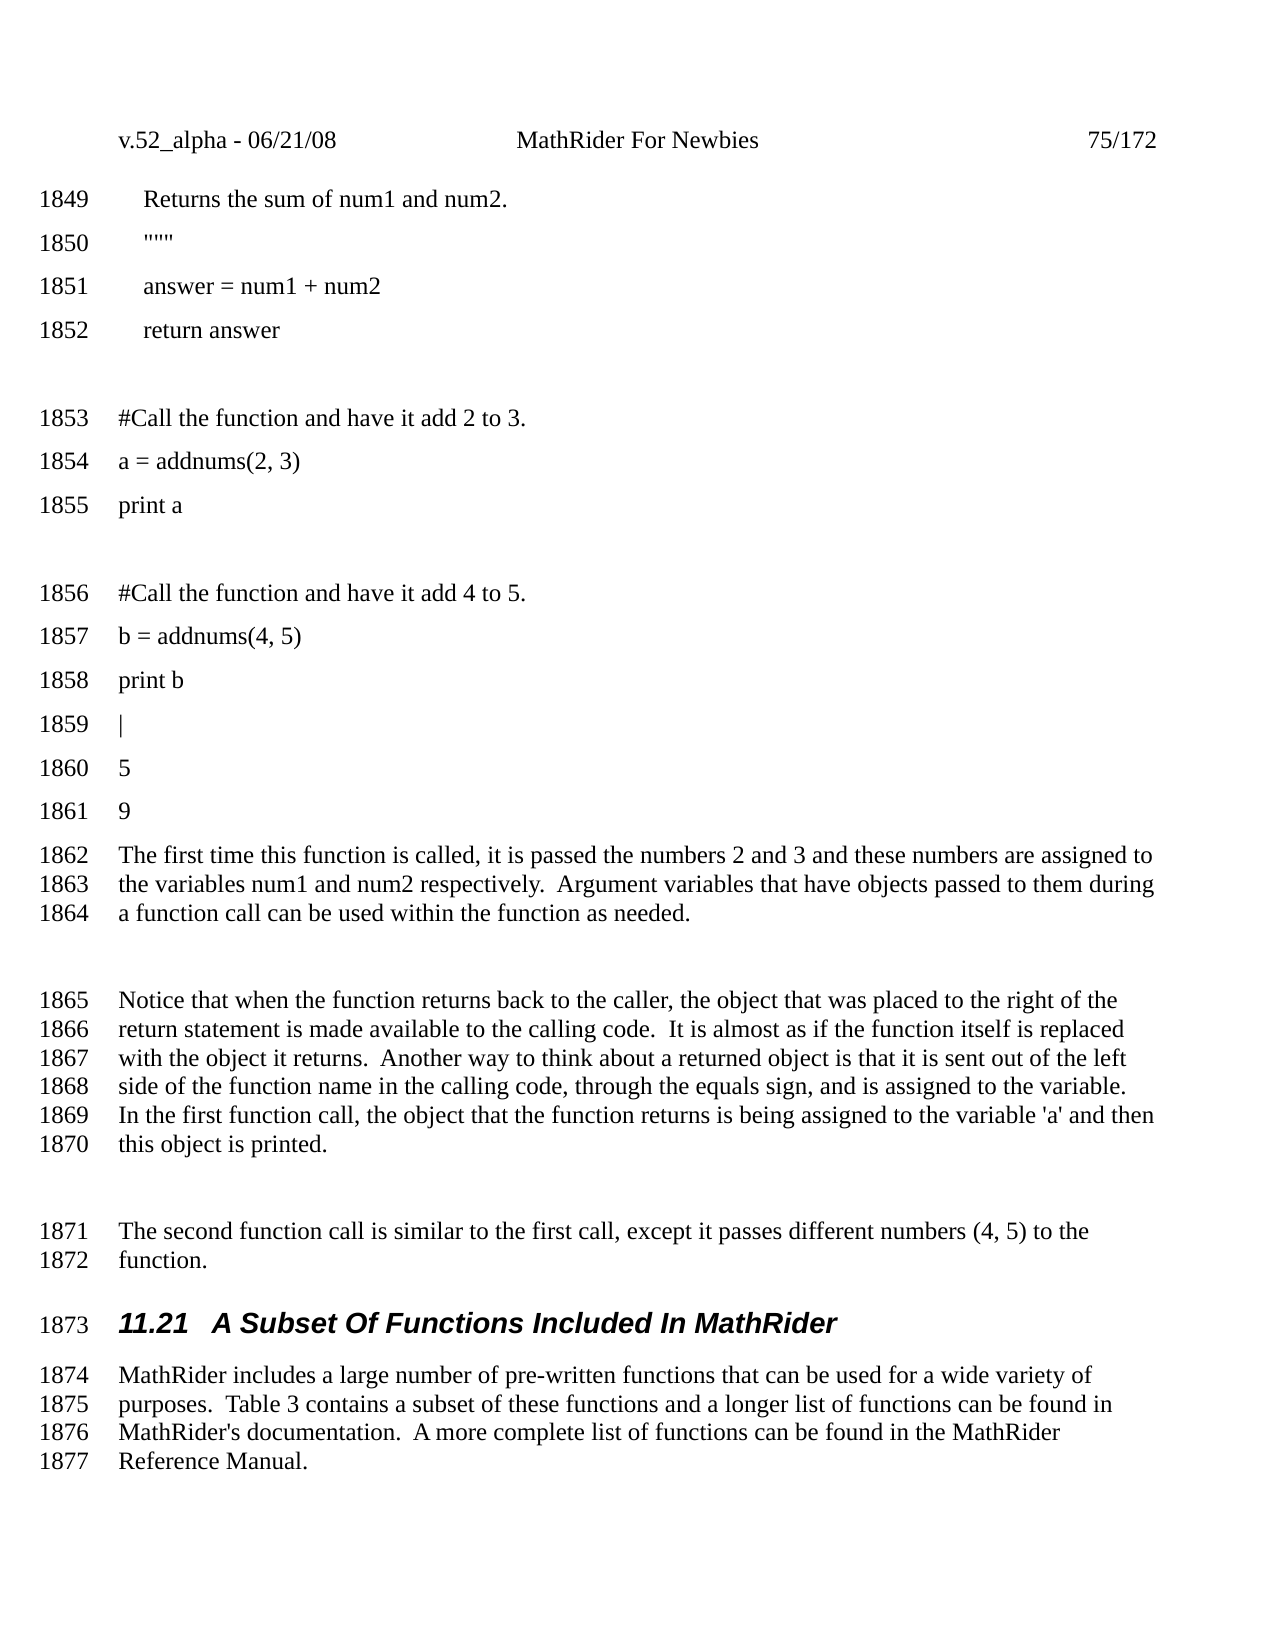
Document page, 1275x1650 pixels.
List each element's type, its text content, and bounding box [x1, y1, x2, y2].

text #Call the function and have it add 4 to 5. [118, 578, 1157, 606]
text """ [118, 228, 1157, 256]
text The second function call is similar to the first call, except it passes different numbers (4, 5) to the function. [118, 1216, 1157, 1274]
text answer = num1 + num2 [118, 271, 1157, 300]
text Notice that when the function returns back to the caller, the object that was placed to the right of the return statement is made available to the calling code. It is almost as if the function itself is replaced with the object it returns. Another way to think about a returned object is that it is sent out of the left side of the function name in the calling code, through the equals sign, and is assigned to the variable. In the first function call, the object that the function returns is being assigned to the variable 'a' and then this object is printed. [118, 985, 1157, 1158]
text print b [118, 665, 1157, 694]
text 9 [118, 796, 1157, 825]
text #Call the function and have it add 2 to 3. [118, 403, 1157, 431]
text print a [118, 490, 1157, 519]
text MathRider includes a large number of pre-written functions that can be used for a wide variety of purposes. Table 3 contains a subset of these functions and a longer list of functions can be found in MathRider's documentation. A more complete list of functions can be found in the MathRider Reference Manual. [118, 1360, 1157, 1475]
text return answer [118, 315, 1157, 344]
subtitle A Subset Of Functions Included In MathRider [118, 1306, 1157, 1340]
text Returns the sum of num1 and num2. [118, 184, 1157, 213]
text 5 [118, 753, 1157, 781]
text b = addnums(4, 5) [118, 621, 1157, 650]
text | [118, 709, 1157, 738]
text a = addnums(2, 3) [118, 446, 1157, 475]
text The first time this function is called, it is passed the numbers 2 and 3 and these numbers are assigned to the variables num1 and num2 respectively. Argument variables that have objects passed to them during a function call can be used within the function as needed. [118, 840, 1157, 926]
